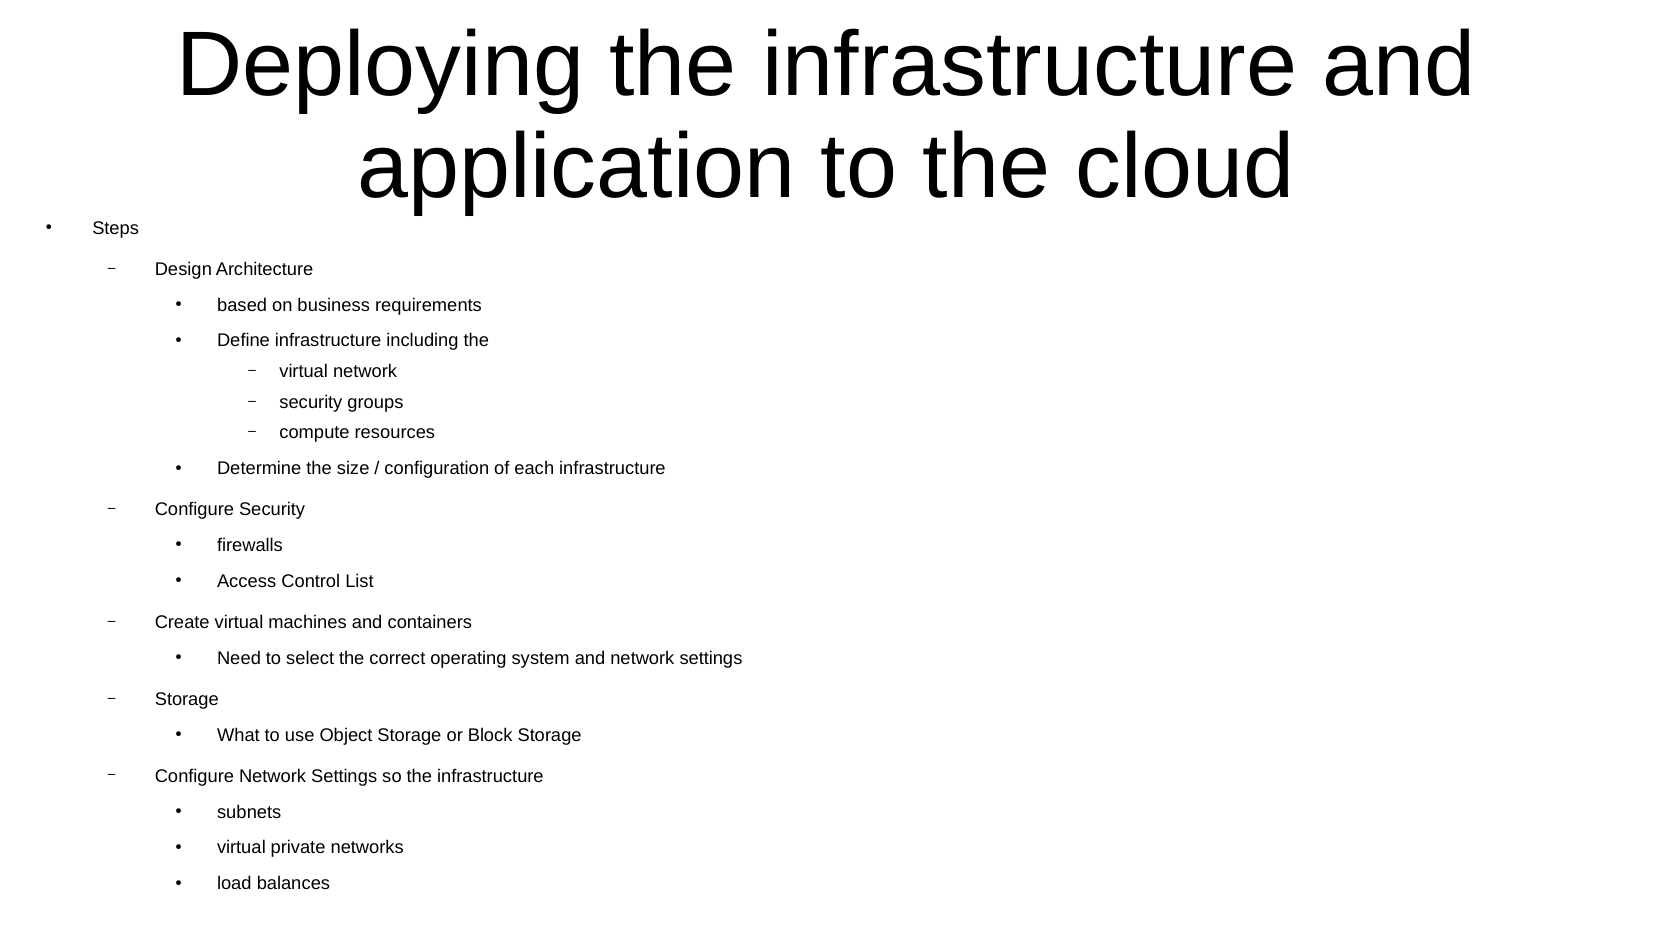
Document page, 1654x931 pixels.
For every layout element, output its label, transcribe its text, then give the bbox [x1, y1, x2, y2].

title Deploying the infrastructure and application to the cloud [82, 12, 1571, 217]
list Steps Design Architecture based on business requirements Define infrastructure including the virtual network security groups compute resources Determine the size / configuration of each infrastructure Configure Security firewalls Access Control List Create virtual machines and containers Need to select the correct operating system and network settings Storage What to use Object Storage or Block Storage Configure Network Settings so the infrastructure subnets virtual private networks load balances [30, 217, 1571, 901]
